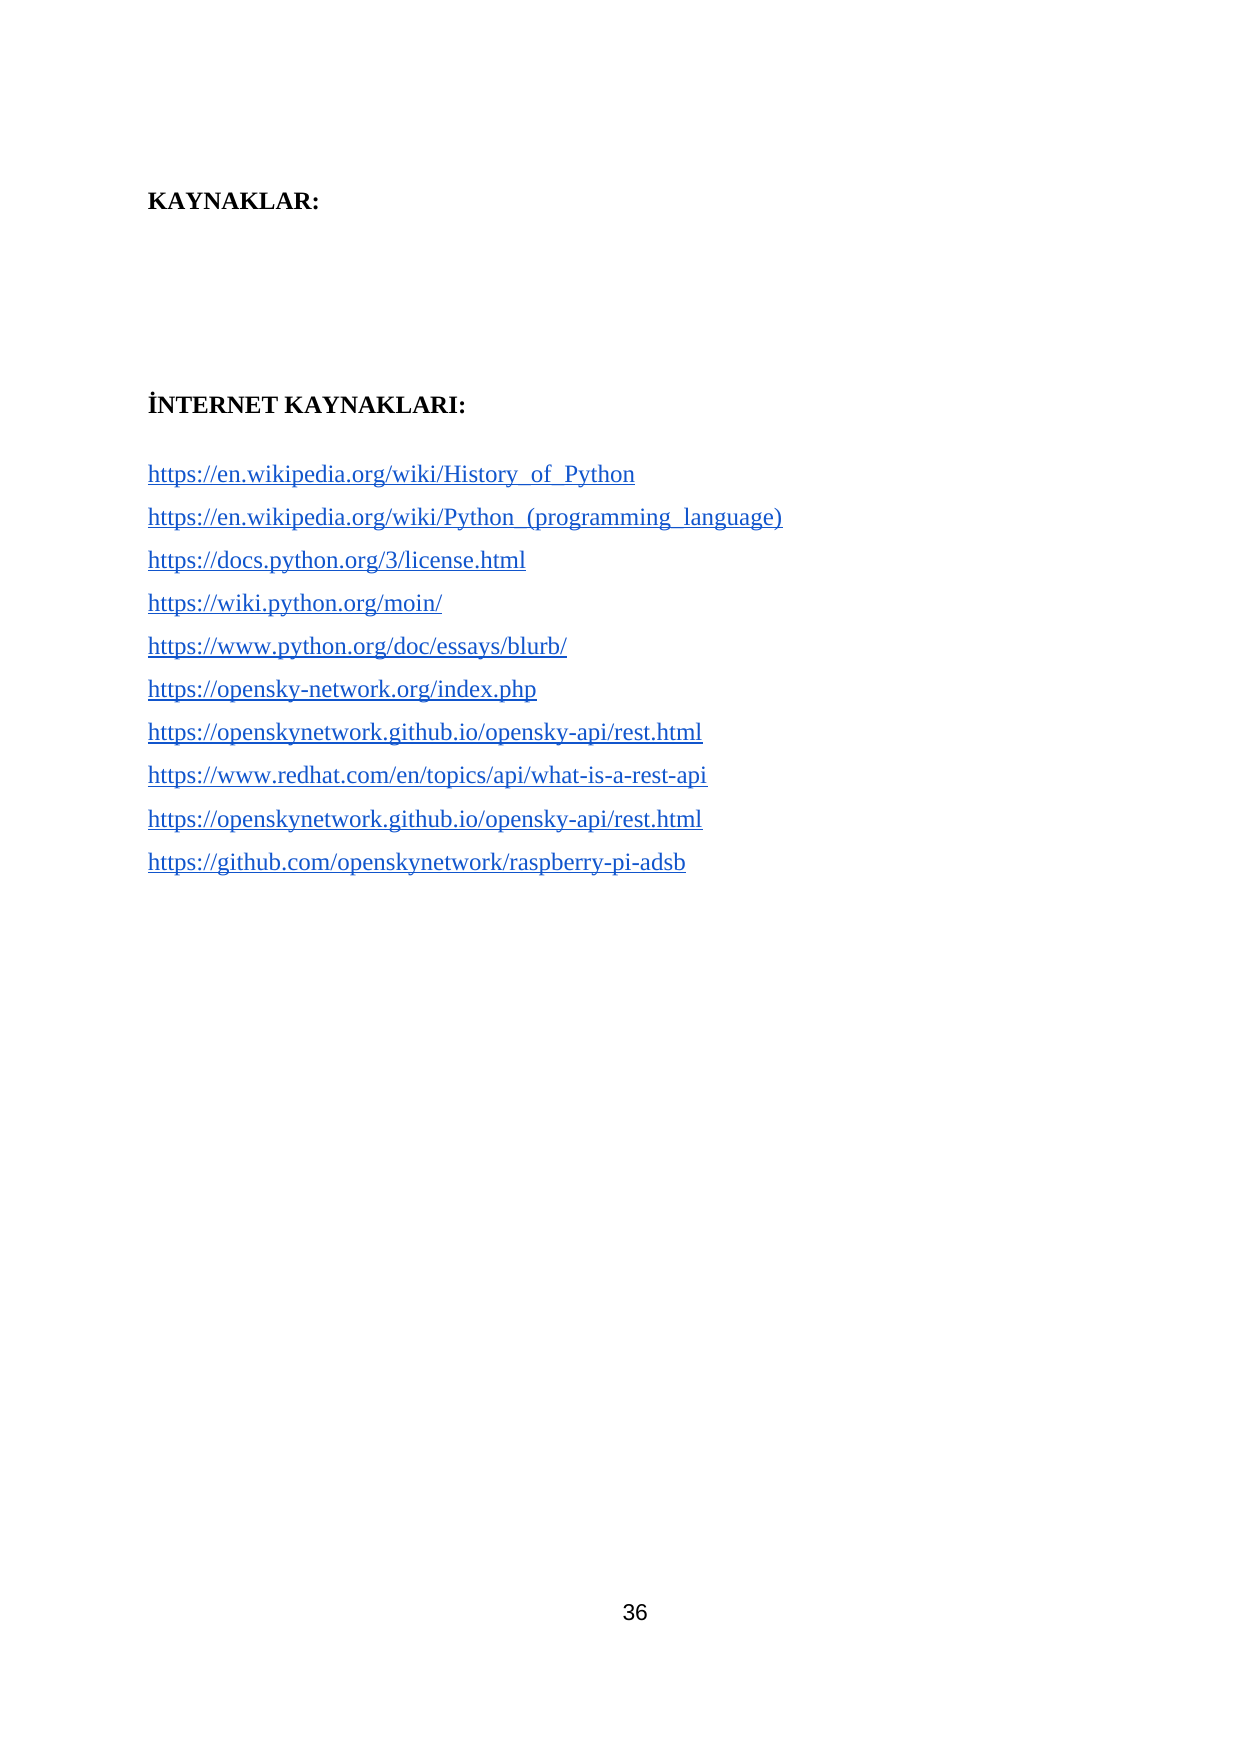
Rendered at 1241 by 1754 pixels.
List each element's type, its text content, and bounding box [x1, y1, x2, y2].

text https://wiki.python.org/moin/ [148, 588, 1122, 617]
text https://github.com/openskynetwork/raspberry-pi-adsb [148, 847, 1122, 876]
text İNTERNET KAYNAKLARI: [148, 391, 1122, 419]
text https://opensky-network.org/index.php [148, 674, 1122, 703]
text https://docs.python.org/3/license.html [148, 545, 1122, 574]
text KAYNAKLAR: [148, 186, 1122, 215]
text https://en.wikipedia.org/wiki/History_of_Python [148, 459, 1122, 487]
text https://www.redhat.com/en/topics/api/what-is-a-rest-api [148, 761, 1122, 789]
text https://openskynetwork.github.io/opensky-api/rest.html [148, 804, 1122, 832]
text https://en.wikipedia.org/wiki/Python_(programming_language) [148, 502, 1122, 531]
text https://openskynetwork.github.io/opensky-api/rest.html [148, 717, 1122, 746]
text https://www.python.org/doc/essays/blurb/ [148, 631, 1122, 660]
